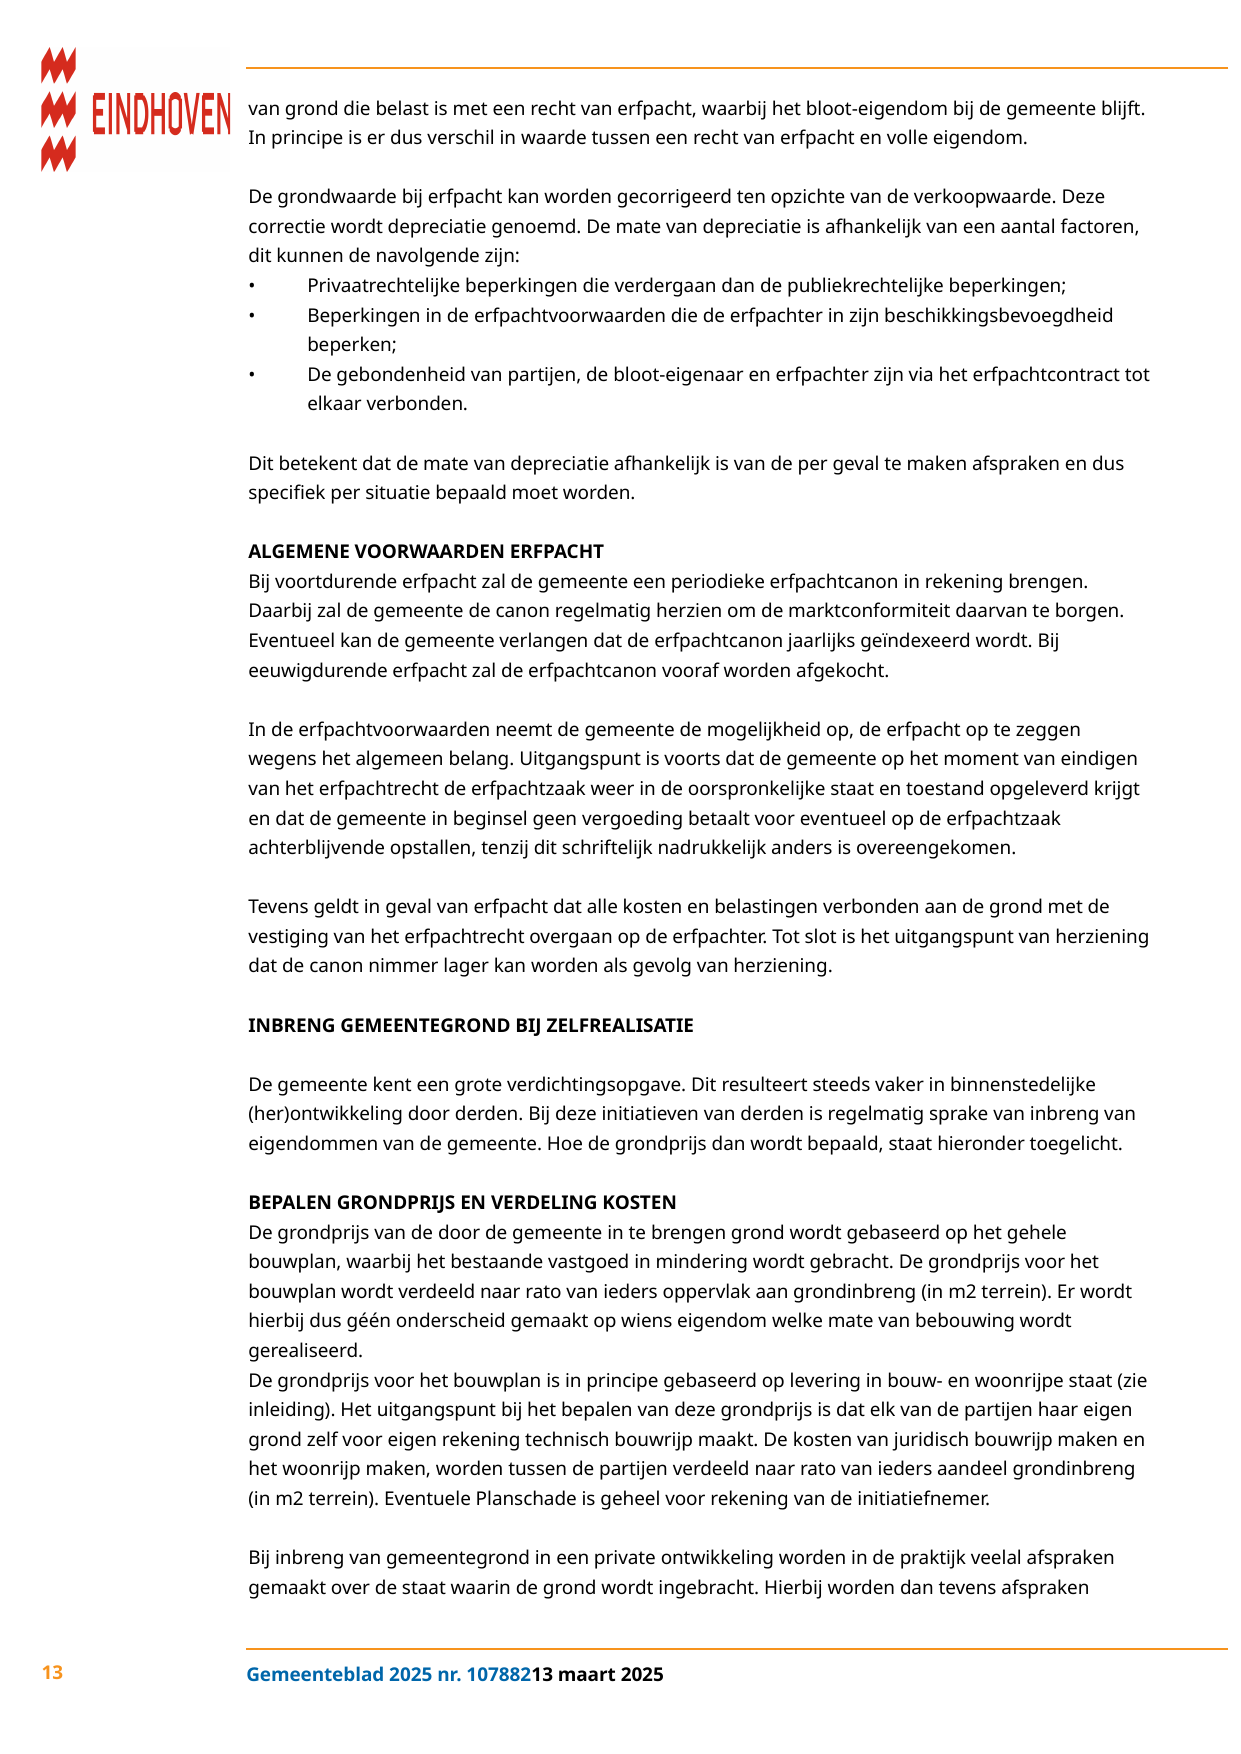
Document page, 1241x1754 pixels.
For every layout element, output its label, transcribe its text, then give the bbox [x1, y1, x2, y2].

text De grondprijs van de door de gemeente in te brengen grond wordt gebaseerd op het gehele bouwplan, waarbij het bestaande vastgoed in mindering wordt gebracht. De grondprijs voor het bouwplan wordt verdeeld naar rato van ieders oppervlak aan grondinbreng (in m2 terrein). Er wordt hierbij dus géén onderscheid gemaakt op wiens eigendom welke mate van bebouwing wordt gerealiseerd. [248, 1219, 1152, 1363]
text INBRENG GEMEENTEGROND BIJ ZELFREALISATIE [248, 1012, 1152, 1038]
text Dit betekent dat de mate van depreciatie afhankelijk is van de per geval te maken afspraken en dus specifiek per situatie bepaald moet worden. [248, 450, 1152, 505]
text ALGEMENE VOORWAARDEN ERFPACHT [248, 538, 1152, 564]
list Privaatrechtelijke beperkingen die verdergaan dan de publiekrechtelijke beperkingen; [248, 272, 1152, 298]
text De gemeente kent een grote verdichtingsopgave. Dit resulteert steeds vaker in binnenstedelijke (her)ontwikkeling door derden. Bij deze initiatieven van derden is regelmatig sprake van inbreng van eigendommen van de gemeente. Hoe de grondprijs dan wordt bepaald, staat hieronder toegelicht. [248, 1071, 1152, 1156]
text De grondprijs voor het bouwplan is in principe gebaseerd op levering in bouw- en woonrijpe staat (zie inleiding). Het uitgangspunt bij het bepalen van deze grondprijs is dat elk van de partijen haar eigen grond zelf voor eigen rekening technisch bouwrijp maakt. De kosten van juridisch bouwrijp maken en het woonrijp maken, worden tussen de partijen verdeeld naar rato van ieders aandeel grondinbreng (in m2 terrein). Eventuele Planschade is geheel voor rekening van de initiatiefnemer. [248, 1367, 1152, 1511]
text De grondwaarde bij erfpacht kan worden gecorrigeerd ten opzichte van de verkoopwaarde. Deze correctie wordt depreciatie genoemd. De mate van depreciatie is afhankelijk van een aantal factoren, dit kunnen de navolgende zijn: [248, 183, 1152, 268]
list De gebondenheid van partijen, de bloot-eigenaar en erfpachter zijn via het erfpachtcontract tot elkaar verbonden. [248, 361, 1152, 416]
text In de erfpachtvoorwaarden neemt de gemeente de mogelijkheid op, de erfpacht op te zeggen wegens het algemeen belang. Uitgangspunt is voorts dat de gemeente op het moment van eindigen van het erfpachtrecht de erfpachtzaak weer in de oorspronkelijke staat en toestand opgeleverd krijgt en dat de gemeente in beginsel geen vergoeding betaalt voor eventueel op de erfpachtzaak achterblijvende opstallen, tenzij dit schriftelijk nadrukkelijk anders is overeengekomen. [248, 716, 1152, 860]
text Bij inbreng van gemeentegrond in een private ontwikkeling worden in de praktijk veelal afspraken gemaakt over de staat waarin de grond wordt ingebracht. Hierbij worden dan tevens afspraken [248, 1544, 1152, 1600]
text Tevens geldt in geval van erfpacht dat alle kosten en belastingen verbonden aan de grond met de vestiging van het erfpachtrecht overgaan op de erfpachter. Tot slot is het uitgangspunt van herziening dat de canon nimmer lager kan worden als gevolg van herziening. [248, 893, 1152, 978]
list Beperkingen in de erfpachtvoorwaarden die de erfpachter in zijn beschikkingsbevoegdheid beperken; [248, 302, 1152, 357]
picture [41, 47, 231, 172]
text van grond die belast is met een recht van erfpacht, waarbij het bloot-eigendom bij de gemeente blijft. In principe is er dus verschil in waarde tussen een recht van erfpacht en volle eigendom. [248, 95, 1152, 150]
text BEPALEN GRONDPRIJS EN VERDELING KOSTEN [248, 1189, 1152, 1215]
text Bij voortdurende erfpacht zal de gemeente een periodieke erfpachtcanon in rekening brengen. Daarbij zal de gemeente de canon regelmatig herzien om de marktconformiteit daarvan te borgen. Eventueel kan de gemeente verlangen dat de erfpachtcanon jaarlijks geïndexeerd wordt. Bij eeuwigdurende erfpacht zal de erfpachtcanon vooraf worden afgekocht. [248, 568, 1152, 683]
